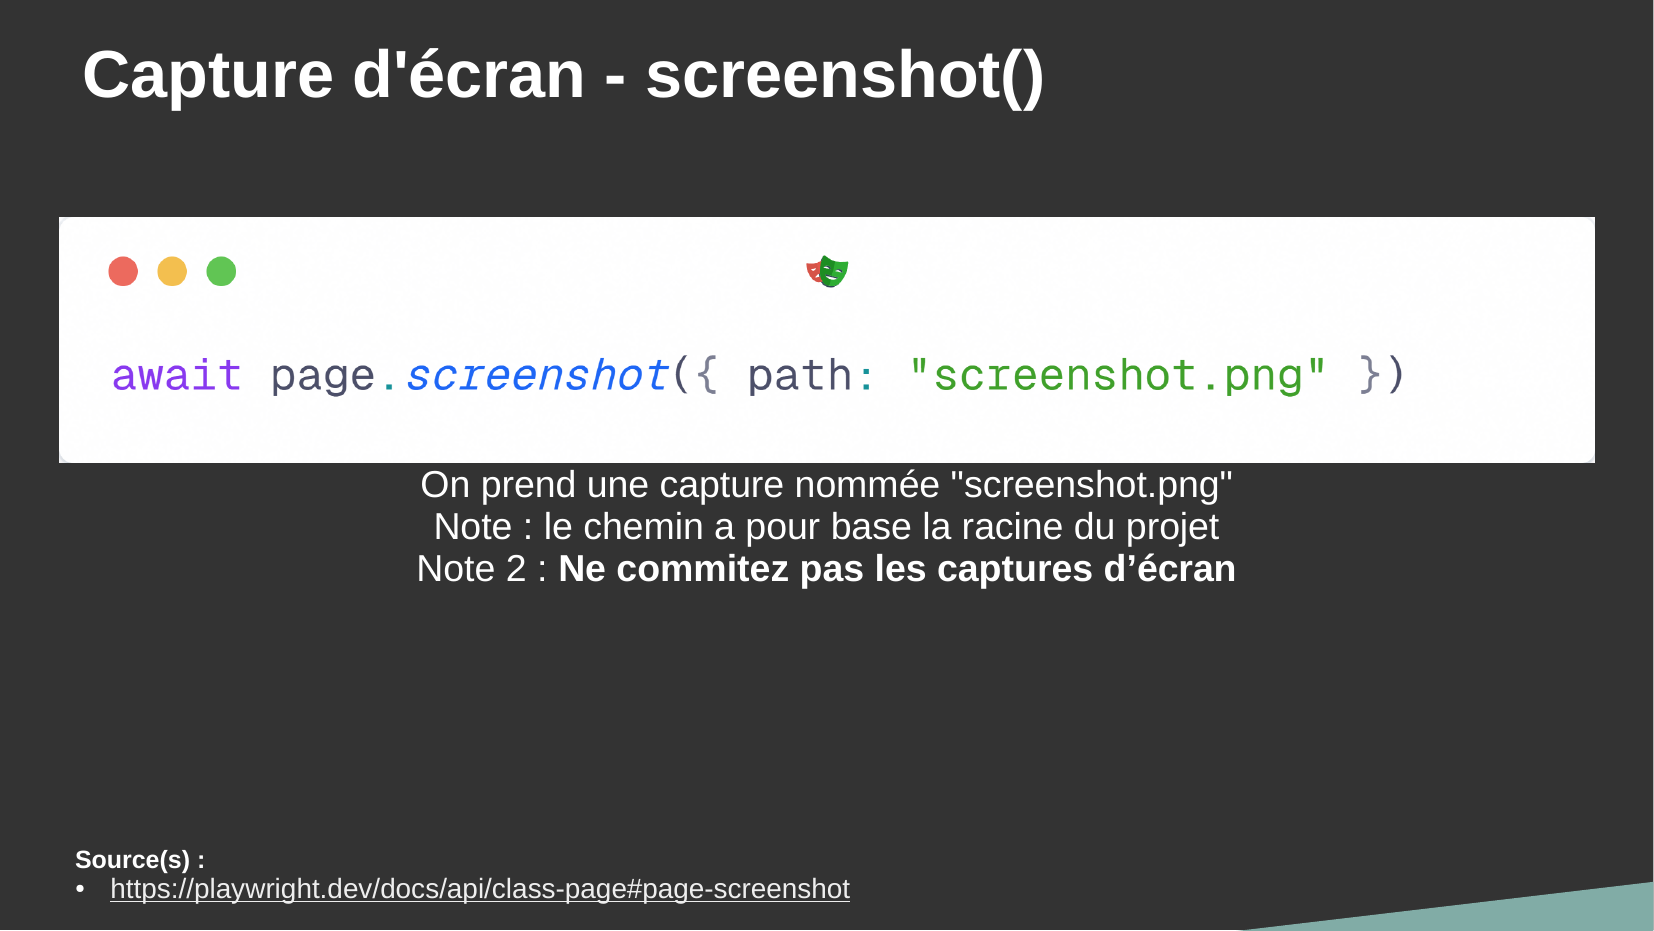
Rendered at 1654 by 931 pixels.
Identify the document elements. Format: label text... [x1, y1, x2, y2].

text_box [1236, 881, 1654, 931]
title Capture d'écran - screenshot() [82, 37, 1571, 112]
picture [59, 217, 1595, 464]
text_box On prend une capture nommée "screenshot.png" Note : le chemin a pour base la racine du projet Note 2 : Ne commitez pas les captures d’écran [141, 464, 1512, 598]
text_box Source(s) : https://playwright.dev/docs/api/class-page#page-screenshot [60, 744, 1546, 913]
